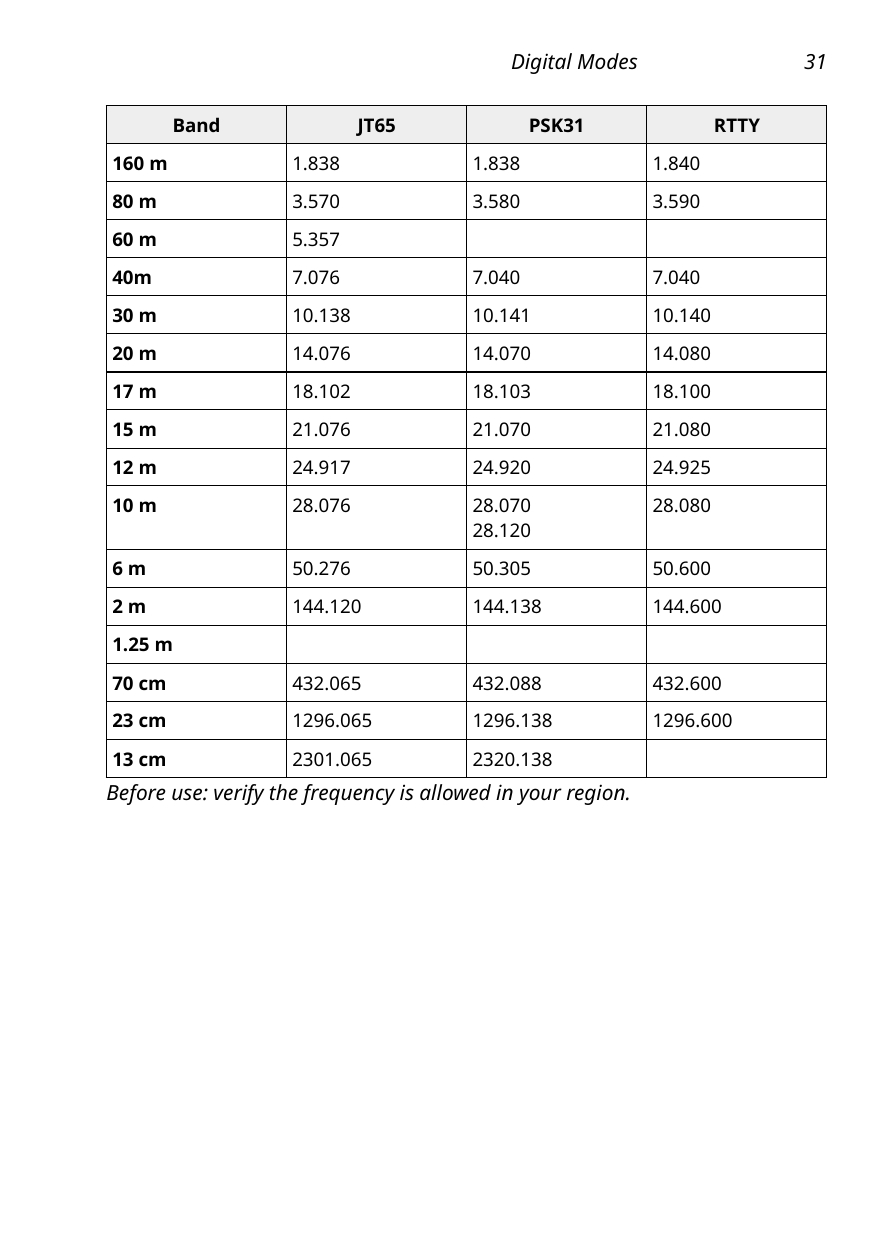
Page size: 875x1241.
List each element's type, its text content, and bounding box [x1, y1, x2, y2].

table_cell 1.25 m [107, 626, 286, 663]
table_cell 18.102 [287, 373, 466, 409]
table_cell 50.305 [467, 550, 646, 587]
table_cell [647, 626, 826, 663]
table_header Band [107, 106, 286, 143]
table_cell 432.088 [467, 664, 646, 701]
table_cell [467, 626, 646, 663]
table_cell 18.103 [467, 373, 646, 409]
table_cell 14.076 [287, 334, 466, 371]
table_cell 160 m [107, 144, 286, 181]
table_cell 144.600 [647, 588, 826, 625]
table_cell 144.138 [467, 588, 646, 625]
table_cell 18.100 [647, 373, 826, 409]
table_cell 2 m [107, 588, 286, 625]
table_cell [287, 626, 466, 663]
table_cell 28.070 28.120 [467, 486, 646, 549]
table_cell 20 m [107, 334, 286, 371]
table_cell 1.840 [647, 144, 826, 181]
table_cell 50.276 [287, 550, 466, 587]
table_cell 10 m [107, 486, 286, 549]
table_cell 60 m [107, 220, 286, 257]
table_cell 30 m [107, 296, 286, 333]
table_cell 5.357 [287, 220, 466, 257]
table_cell 24.925 [647, 449, 826, 485]
table_cell 12 m [107, 449, 286, 485]
table_cell 13 cm [107, 740, 286, 777]
table_header PSK31 [467, 106, 646, 143]
table_header JT65 [287, 106, 466, 143]
table_cell 3.580 [467, 182, 646, 219]
table_cell 1296.138 [467, 702, 646, 739]
table_cell 7.040 [647, 258, 826, 295]
table_cell 432.065 [287, 664, 466, 701]
table_cell [647, 740, 826, 777]
table_cell 24.920 [467, 449, 646, 485]
table_cell 432.600 [647, 664, 826, 701]
table_cell [467, 220, 646, 257]
table_cell 70 cm [107, 664, 286, 701]
table_cell 50.600 [647, 550, 826, 587]
table_cell 1.838 [467, 144, 646, 181]
table_cell 21.076 [287, 410, 466, 447]
table_cell 3.590 [647, 182, 826, 219]
table_cell 10.140 [647, 296, 826, 333]
table_cell 28.080 [647, 486, 826, 549]
table_cell 10.138 [287, 296, 466, 333]
table_cell 7.076 [287, 258, 466, 295]
table_cell 10.141 [467, 296, 646, 333]
table_cell 2320.138 [467, 740, 646, 777]
table_cell 1.838 [287, 144, 466, 181]
table_cell 1296.600 [647, 702, 826, 739]
table_cell 24.917 [287, 449, 466, 485]
table_cell 21.080 [647, 410, 826, 447]
table_cell 17 m [107, 373, 286, 409]
table_cell 21.070 [467, 410, 646, 447]
table_cell [647, 220, 826, 257]
table_header RTTY [647, 106, 826, 143]
table_cell 40m [107, 258, 286, 295]
table_cell 23 cm [107, 702, 286, 739]
table_cell 14.070 [467, 334, 646, 371]
table_cell 7.040 [467, 258, 646, 295]
table_cell 1296.065 [287, 702, 466, 739]
table_cell 6 m [107, 550, 286, 587]
text Before use: verify the frequency is allowed in your region. [106, 778, 827, 807]
table_cell 15 m [107, 410, 286, 447]
table_cell 14.080 [647, 334, 826, 371]
table_cell 80 m [107, 182, 286, 219]
table_cell 3.570 [287, 182, 466, 219]
table_cell 2301.065 [287, 740, 466, 777]
table_cell 144.120 [287, 588, 466, 625]
table_cell 28.076 [287, 486, 466, 549]
